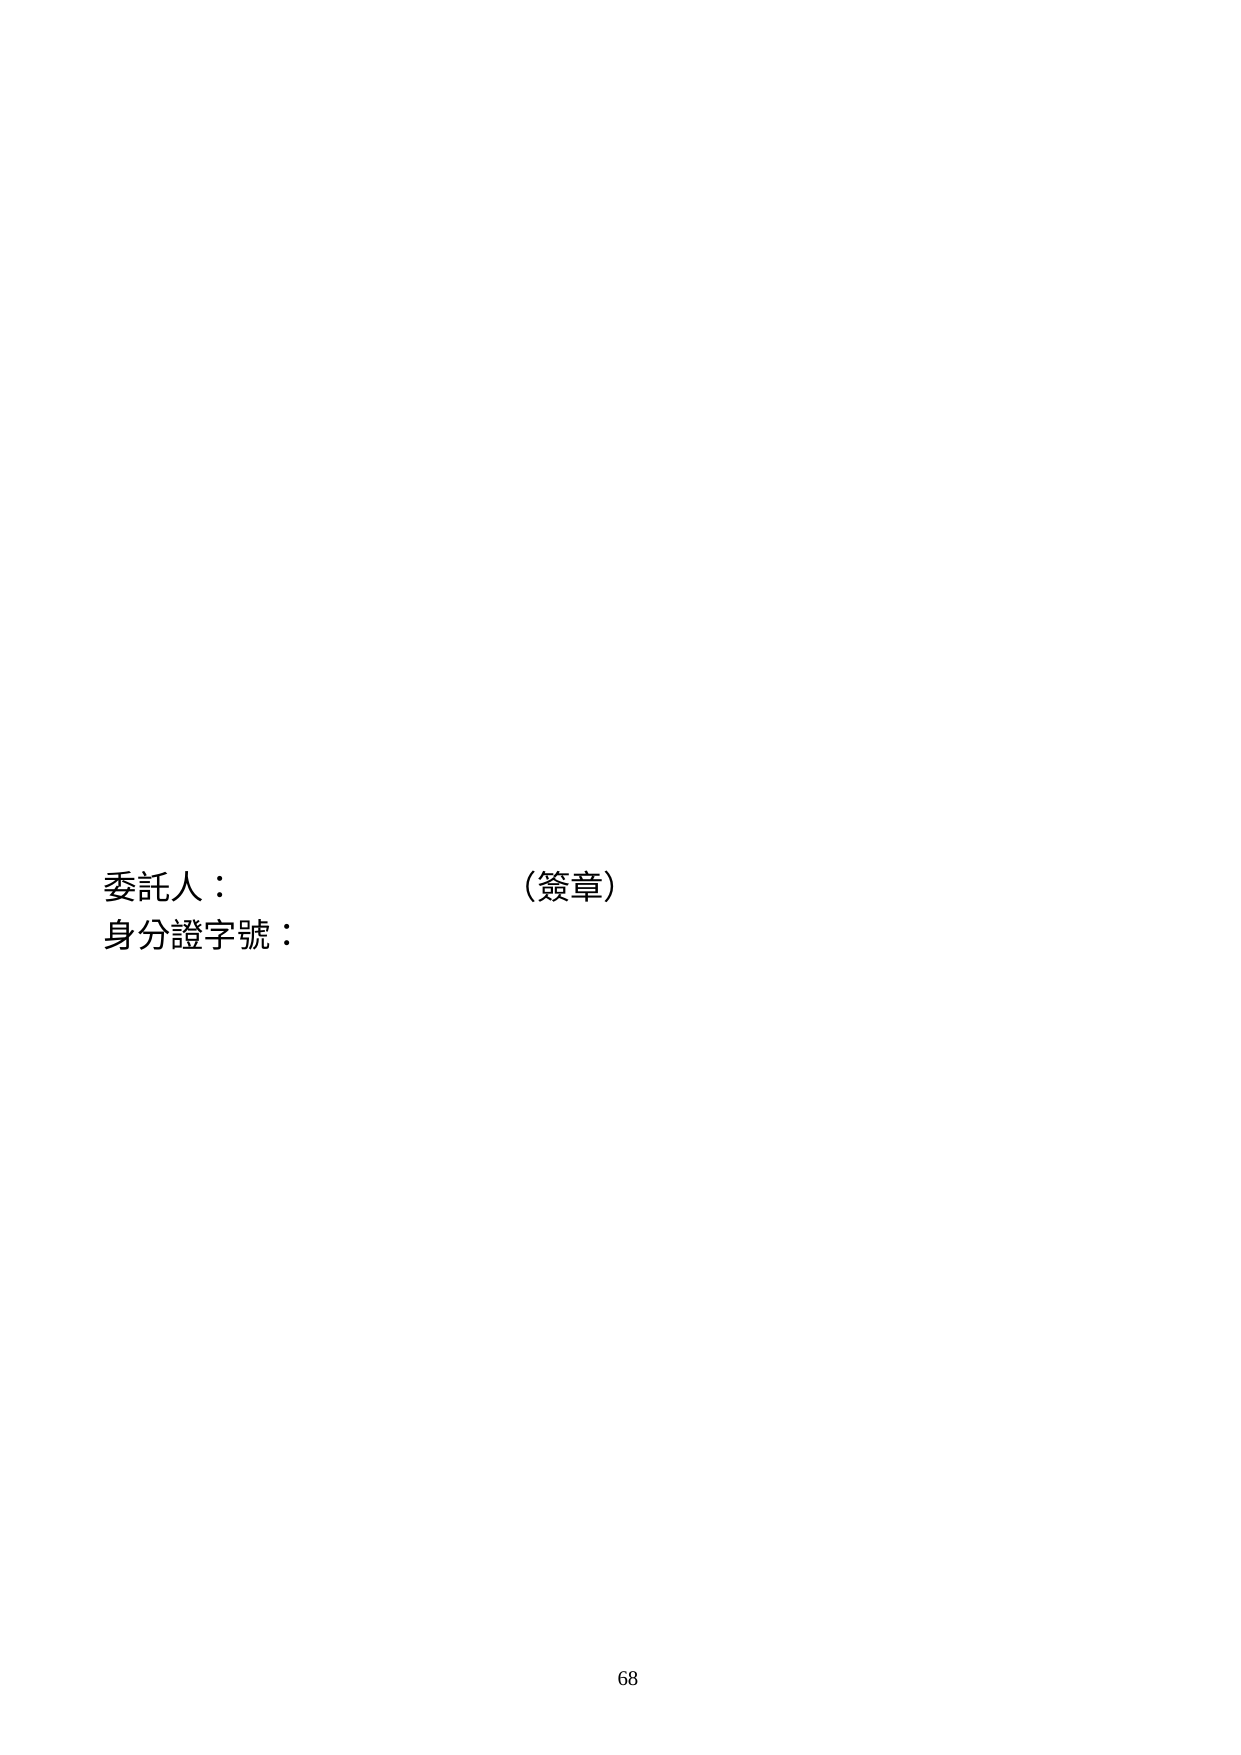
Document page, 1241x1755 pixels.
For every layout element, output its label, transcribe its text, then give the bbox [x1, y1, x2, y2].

text 身分證字號： [103, 909, 1152, 957]
text 委託人： （簽章） [103, 861, 1152, 909]
